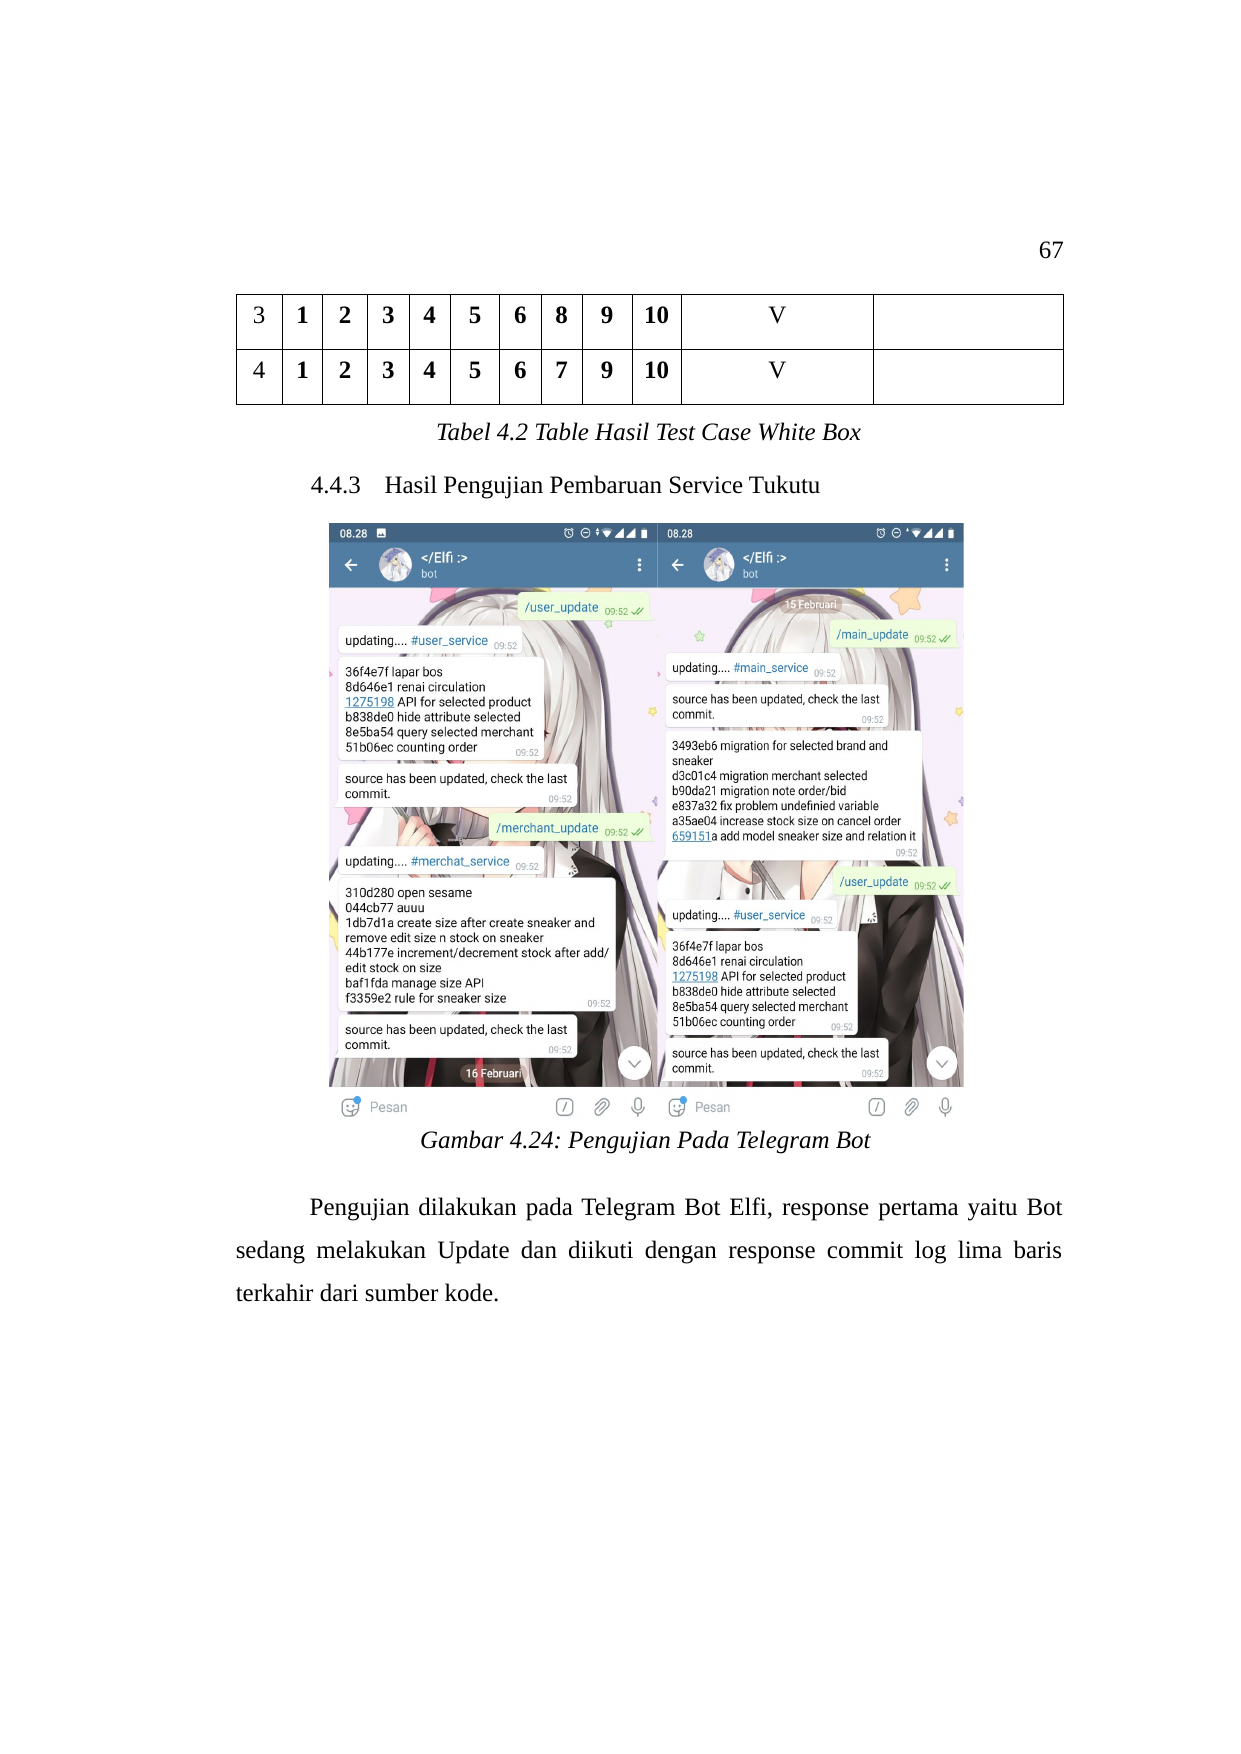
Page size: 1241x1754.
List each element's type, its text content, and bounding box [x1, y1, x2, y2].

text Tabel 4.2 Table Hasil Test Case White Box [236, 417, 1063, 445]
table_cell V [682, 295, 873, 349]
table_cell 6 [500, 350, 541, 404]
table_cell 1 [283, 350, 322, 404]
text Pengujian dilakukan pada Telegram Bot Elfi, response pertama yaitu Bot sedang melakukan Update dan diikuti dengan response commit log lima baris terkahir dari sumber kode. [236, 1192, 1063, 1307]
table_cell 7 [542, 350, 582, 404]
table_cell 9 [583, 350, 632, 404]
table_cell V [682, 350, 873, 404]
table_cell 8 [542, 295, 582, 349]
table_cell 3 [368, 350, 409, 404]
table_cell 3 [368, 295, 409, 349]
picture [329, 523, 964, 1126]
subtitle Hasil Pengujian Pembaruan Service Tukutu [311, 470, 1063, 499]
table_cell 1 [283, 295, 322, 349]
text Gambar 4.24: Pengujian Pada Telegram Bot [236, 1126, 1057, 1154]
table_cell 2 [323, 295, 367, 349]
table_cell 5 [451, 295, 499, 349]
table_cell 4 [410, 350, 450, 404]
table_cell 10 [633, 295, 681, 349]
table_cell 4 [237, 350, 282, 404]
table_cell 4 [410, 295, 450, 349]
table_cell 6 [500, 295, 541, 349]
table_cell 2 [323, 350, 367, 404]
table_cell 9 [583, 295, 632, 349]
table_cell 3 [237, 295, 282, 349]
table_cell 10 [633, 350, 681, 404]
table_cell [874, 295, 1063, 349]
table_cell [874, 350, 1063, 404]
table_cell 5 [451, 350, 499, 404]
